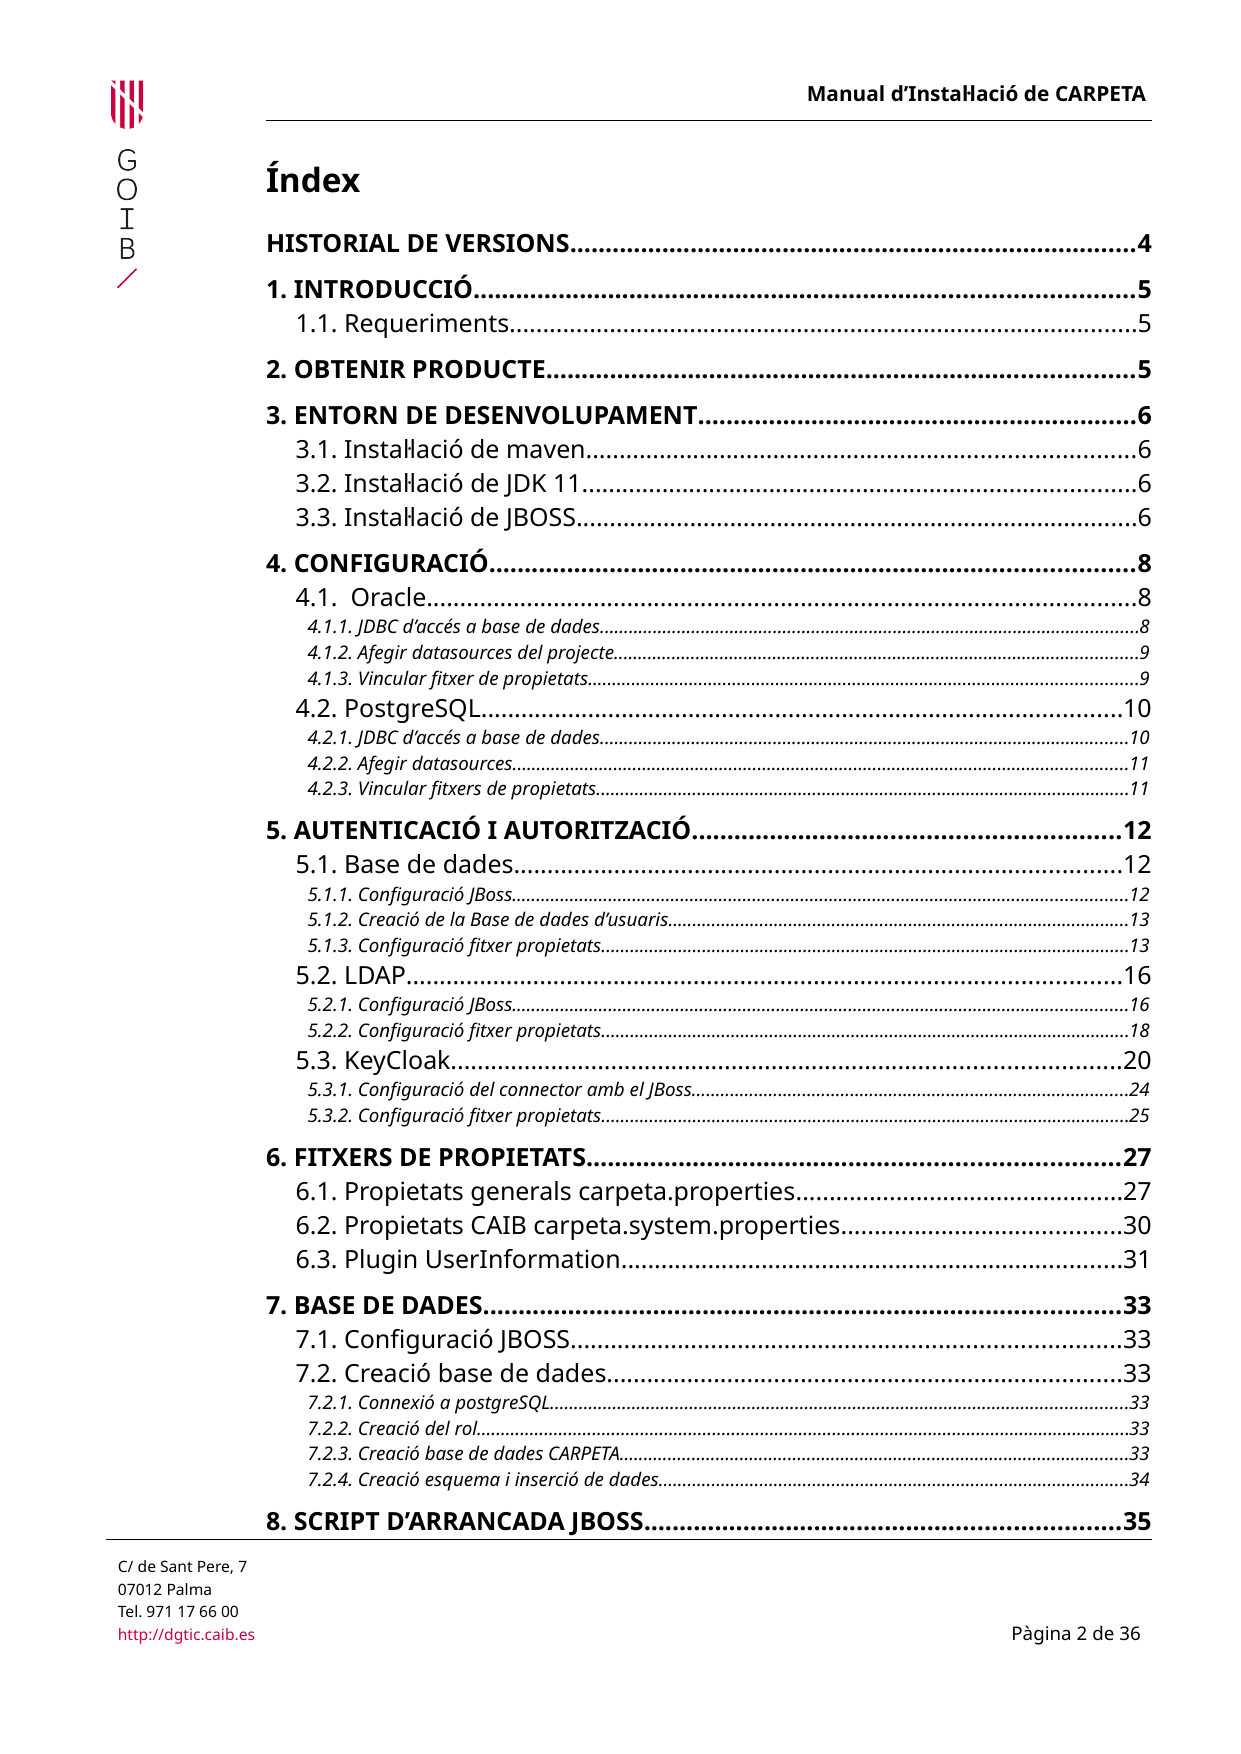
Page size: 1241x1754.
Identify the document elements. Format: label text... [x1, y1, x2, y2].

text 4.1.1. JDBC d’accés a base de dades 8 [307, 614, 1152, 639]
subtitle Índex [266, 156, 1152, 202]
text 5.1.3. Configuració fitxer propietats 13 [307, 932, 1152, 957]
text 5.2. LDAP 16 [295, 957, 1152, 991]
text 5.3.2. Configuració fitxer propietats 25 [307, 1102, 1152, 1128]
text 3.3. Instal·lació de JBOSS 6 [295, 500, 1152, 534]
text 4.2.2. Afegir datasources 11 [307, 750, 1152, 775]
text 4.1. Oracle 8 [295, 580, 1152, 614]
text Historial de versions 4 [266, 226, 1152, 260]
text 4.2.1. JDBC d’accés a base de dades 10 [307, 724, 1152, 750]
text 7.2.1. Connexió a postgreSQL 33 [307, 1389, 1152, 1415]
text 4. Configuració 8 [266, 546, 1152, 580]
text 1. Introducció 5 [266, 272, 1152, 306]
text 5.2.1. Configuració JBoss 16 [307, 991, 1152, 1017]
text 7.1. Configuració JBOSS 33 [295, 1321, 1152, 1356]
text 7.2. Creació base de dades 33 [295, 1356, 1152, 1389]
text 5.3.1. Configuració del connector amb el JBoss 24 [307, 1077, 1152, 1102]
text 3.2. Instal·lació de JDK 11 6 [295, 466, 1152, 500]
text 2. Obtenir producte 5 [266, 352, 1152, 386]
text 7.2.2. Creació del rol 33 [307, 1415, 1152, 1441]
text 5.2.2. Configuració fitxer propietats 18 [307, 1017, 1152, 1042]
text 3.1. Instal·lació de maven 6 [295, 432, 1152, 466]
text 1.1. Requeriments 5 [295, 306, 1152, 340]
text 5.1.1. Configuració JBoss 12 [307, 881, 1152, 906]
text 5.1.2. Creació de la Base de dades d’usuaris 13 [307, 906, 1152, 932]
text 7. Base de dades 33 [266, 1287, 1152, 1321]
picture [82, 57, 172, 319]
text 7.2.3. Creació base de dades CARPETA 33 [307, 1441, 1152, 1466]
text 4.1.3. Vincular fitxer de propietats 9 [307, 665, 1152, 690]
text 3. Entorn de desenvolupament 6 [266, 398, 1152, 432]
text 5. Autenticació i Autorització 12 [266, 813, 1152, 847]
text 4.1.2. Afegir datasources del projecte 9 [307, 639, 1152, 665]
text 8. Script d’arrancada JBoss 35 [266, 1503, 1152, 1537]
text 6.3. Plugin UserInformation 31 [295, 1242, 1152, 1276]
text 6.2. Propietats CAIB carpeta.system.properties 30 [295, 1207, 1152, 1242]
text 7.2.4. Creació esquema i inserció de dades 34 [307, 1466, 1152, 1492]
text 6.1. Propietats generals carpeta.properties 27 [295, 1173, 1152, 1207]
text 5.3. KeyCloak 20 [295, 1042, 1152, 1077]
text 4.2. PostgreSQL 10 [295, 690, 1152, 724]
text 4.2.3. Vincular fitxers de propietats 11 [307, 775, 1152, 801]
text 6. Fitxers de propietats 27 [266, 1139, 1152, 1173]
text 5.1. Base de dades 12 [295, 847, 1152, 881]
